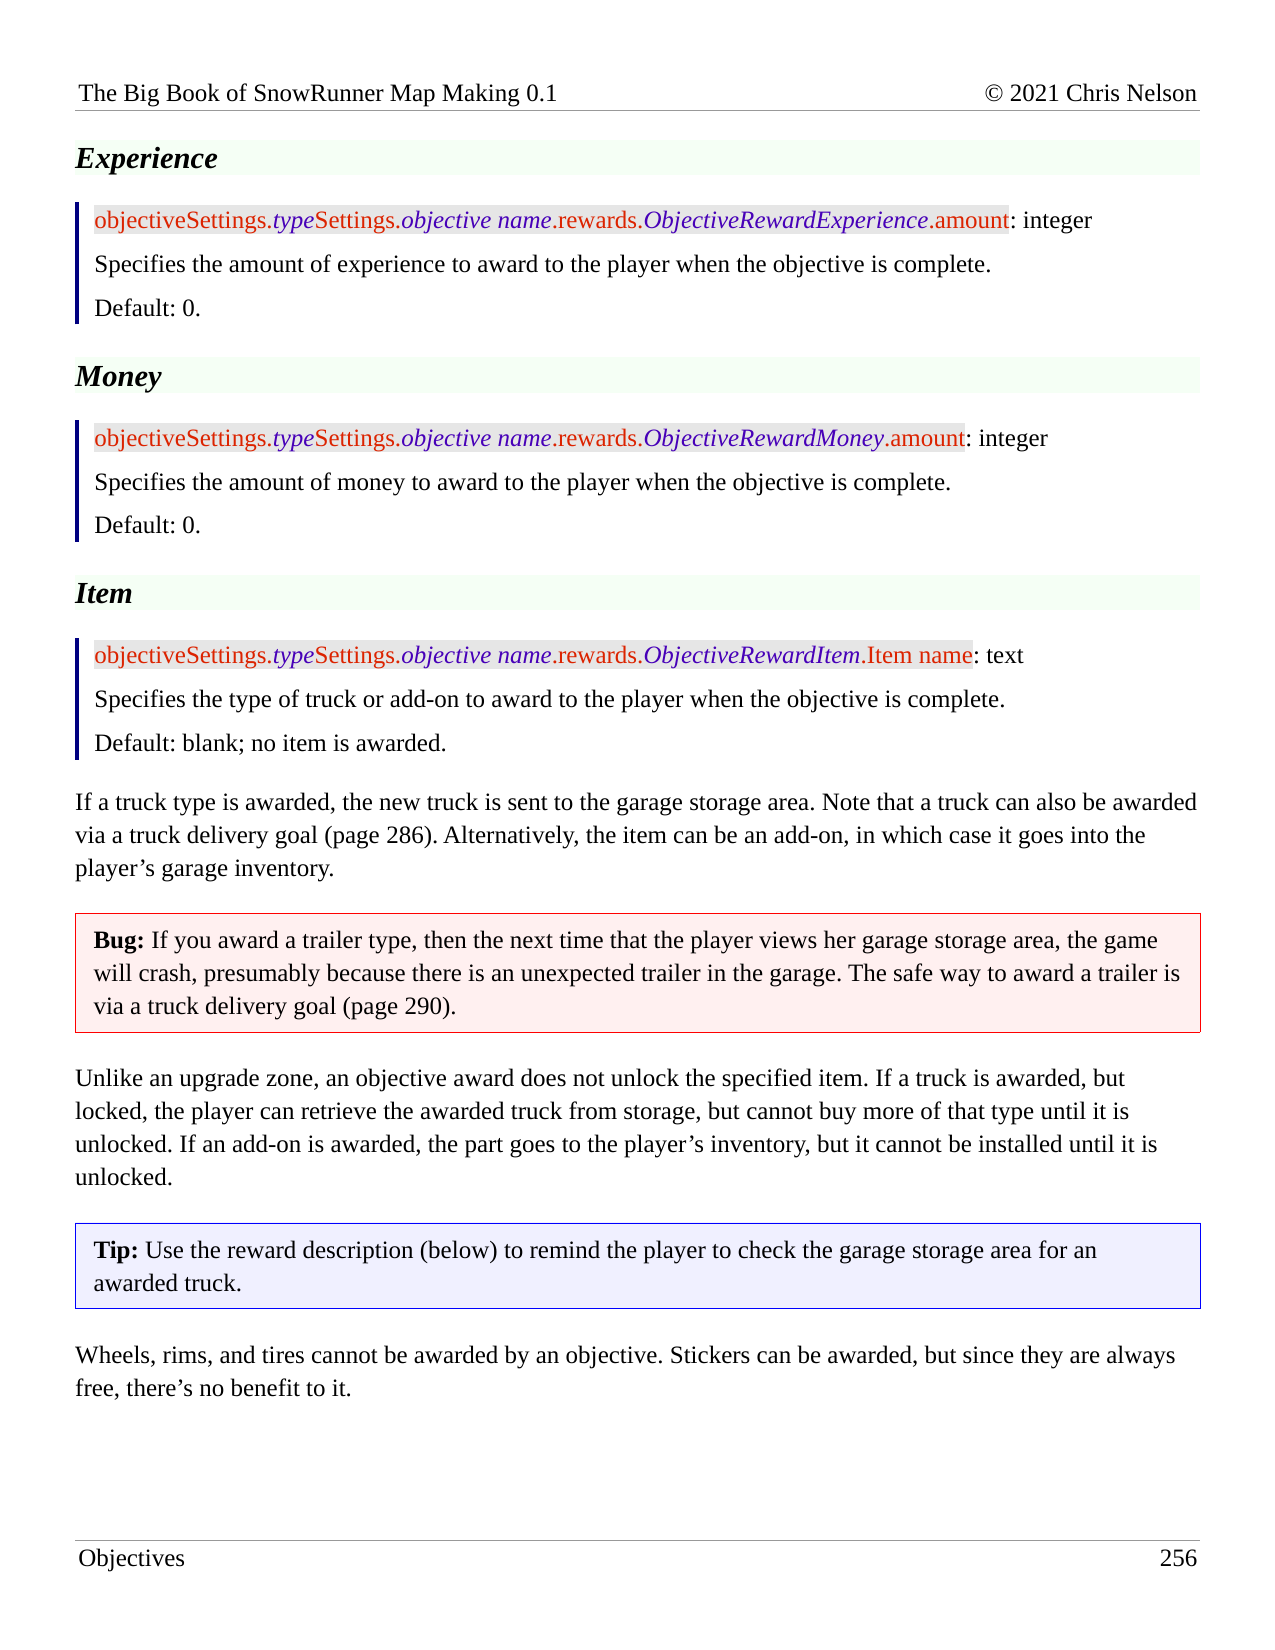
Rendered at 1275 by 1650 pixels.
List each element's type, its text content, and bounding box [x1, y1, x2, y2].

text objectiveSettings.typeSettings.objective name.rewards.ObjectiveRewardItem.Item name: text [75, 637, 1200, 669]
text Default: 0. [79, 290, 1200, 324]
text Default: blank; no item is awarded. [79, 725, 1200, 760]
subtitle Experience [75, 140, 1200, 175]
subtitle Item [75, 575, 1200, 610]
text Default: 0. [79, 507, 1200, 542]
text Specifies the amount of experience to award to the player when the objective is complete. [79, 246, 1200, 278]
text Specifies the type of truck or add-on to award to the player when the objective is complete. [79, 681, 1200, 713]
list If you award a trailer type, then the next time that the player views her garage storage area, the game will crash, presumably because there is an unexpected trailer in the garage. The safe way to award a trailer is via a truck delivery goal (page 290). [76, 914, 1200, 1032]
text If a truck type is awarded, the new truck is sent to the garage storage area. Note that a truck can also be awarded via a truck delivery goal (page 286). Alternatively, the item can be an add-on, in which case it goes into the player’s garage inventory. [75, 787, 1200, 881]
text Specifies the amount of money to award to the player when the objective is complete. [79, 463, 1200, 495]
text objectiveSettings.typeSettings.objective name.rewards.ObjectiveRewardMoney.amount: integer [79, 420, 1200, 452]
text Wheels, rims, and tires cannot be awarded by an objective. Stickers can be awarded, but since they are always free, there’s no benefit to it. [75, 1340, 1200, 1402]
list Use the reward description (below) to remind the player to check the garage storage area for an awarded truck. [76, 1224, 1200, 1308]
text objectiveSettings.typeSettings.objective name.rewards.ObjectiveRewardExperience.amount: integer [79, 202, 1200, 234]
subtitle Money [75, 357, 1200, 393]
text Unlike an upgrade zone, an objective award does not unlock the specified item. If a truck is awarded, but locked, the player can retrieve the awarded truck from storage, but cannot buy more of that type until it is unlocked. If an add-on is awarded, the part goes to the player’s inventory, but it cannot be installed until it is unlocked. [75, 1063, 1200, 1191]
